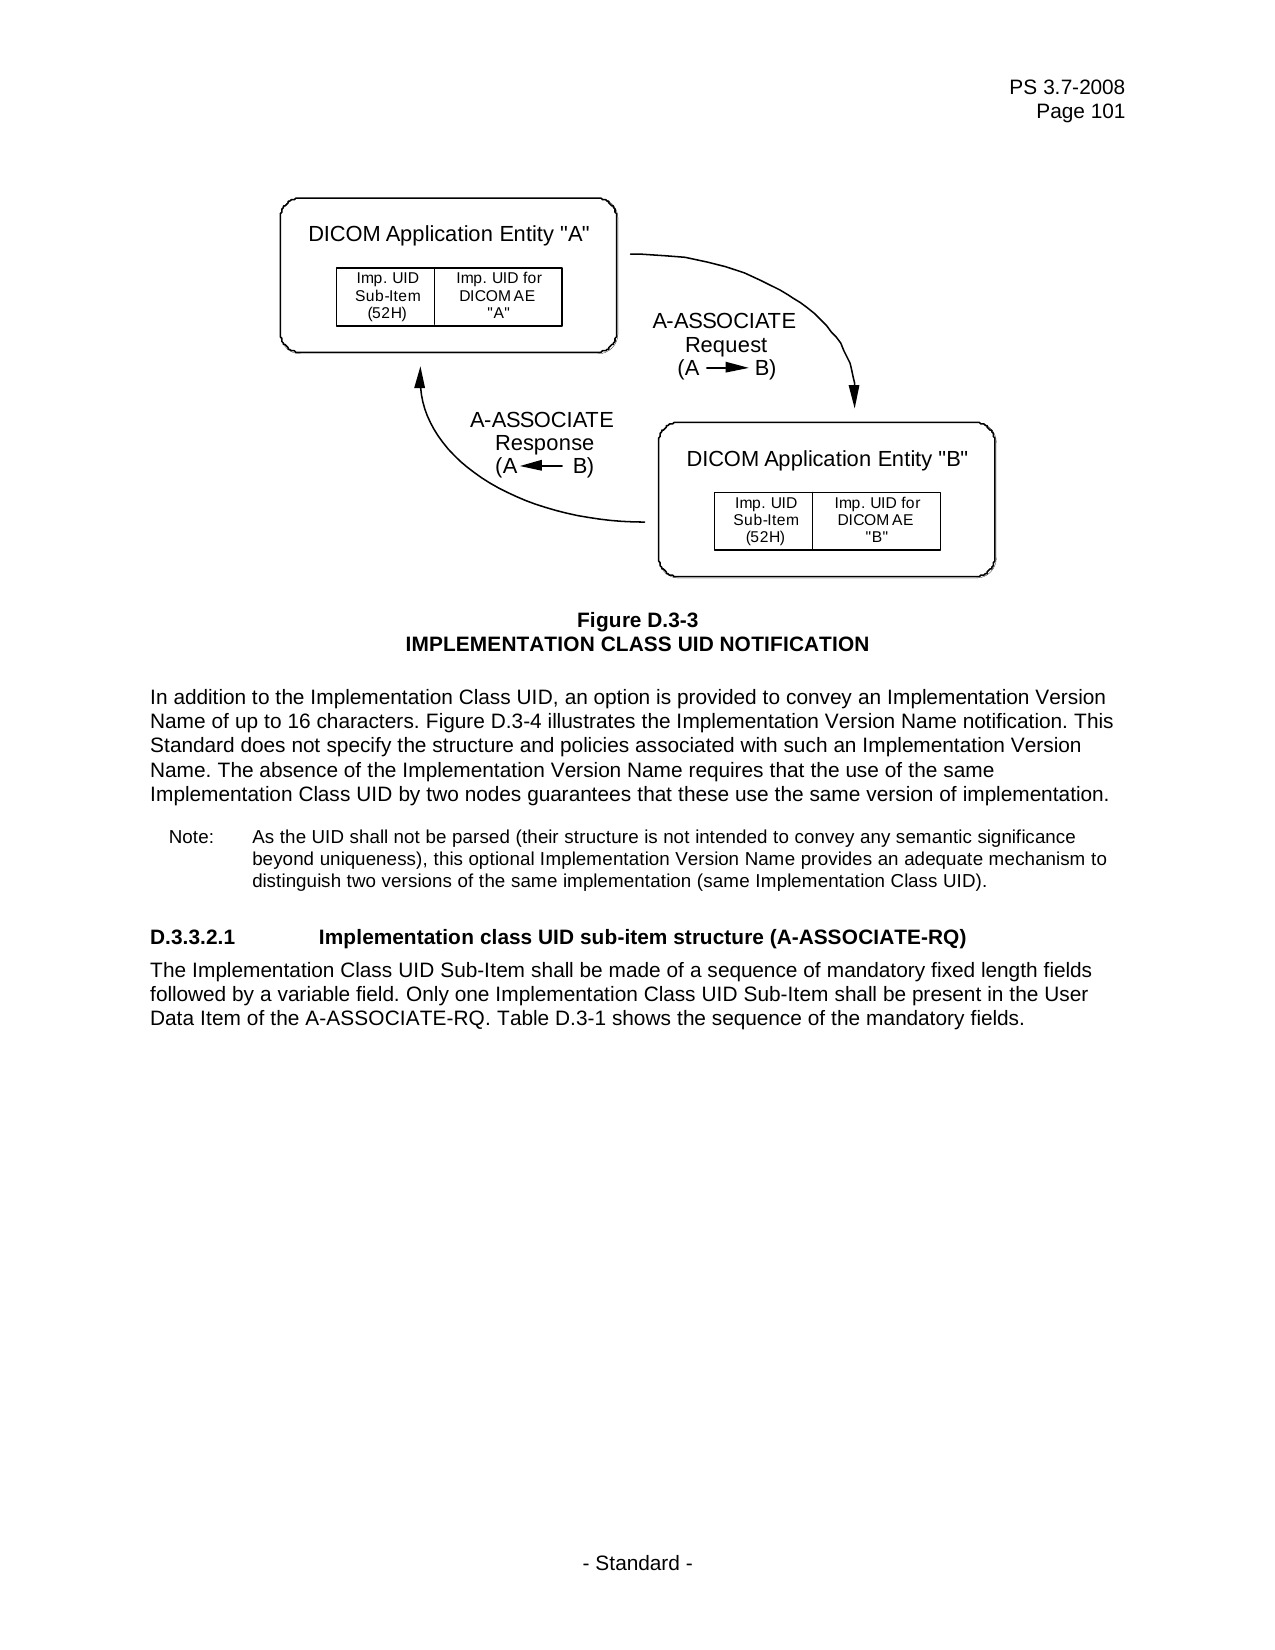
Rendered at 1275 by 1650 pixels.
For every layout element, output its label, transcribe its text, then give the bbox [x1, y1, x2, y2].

text Note: As the UID shall not be parsed (their structure is not intended to convey any semantic significance beyond uniqueness), this optional Implementation Version Name provides an adequate mechanism to distinguish two versions of the same implementation (same Implementation Class UID). [169, 826, 1125, 891]
subtitle D.3.3.2.1 Implementation class UID sub-item structure (A-ASSOCIATE-RQ) [150, 925, 1125, 949]
text The Implementation Class UID Sub-Item shall be made of a sequence of mandatory fixed length fields followed by a variable field. Only one Implementation Class UID Sub-Item shall be present in the User Data Item of the A-ASSOCIATE-RQ. Table D.3-1 shows the sequence of the mandatory fields. [150, 958, 1125, 1030]
text In addition to the Implementation Class UID, an option is provided to convey an Implementation Version Name of up to 16 characters. Figure D.3-4 illustrates the Implementation Version Name notification. This Standard does not specify the structure and policies associated with such an Implementation Version Name. The absence of the Implementation Version Name requires that the use of the same Implementation Class UID by two nodes guarantees that these use the same version of implementation. [150, 685, 1125, 806]
title Figure D.3-3 IMPLEMENTATION CLASS UID NOTIFICATION [150, 608, 1125, 656]
